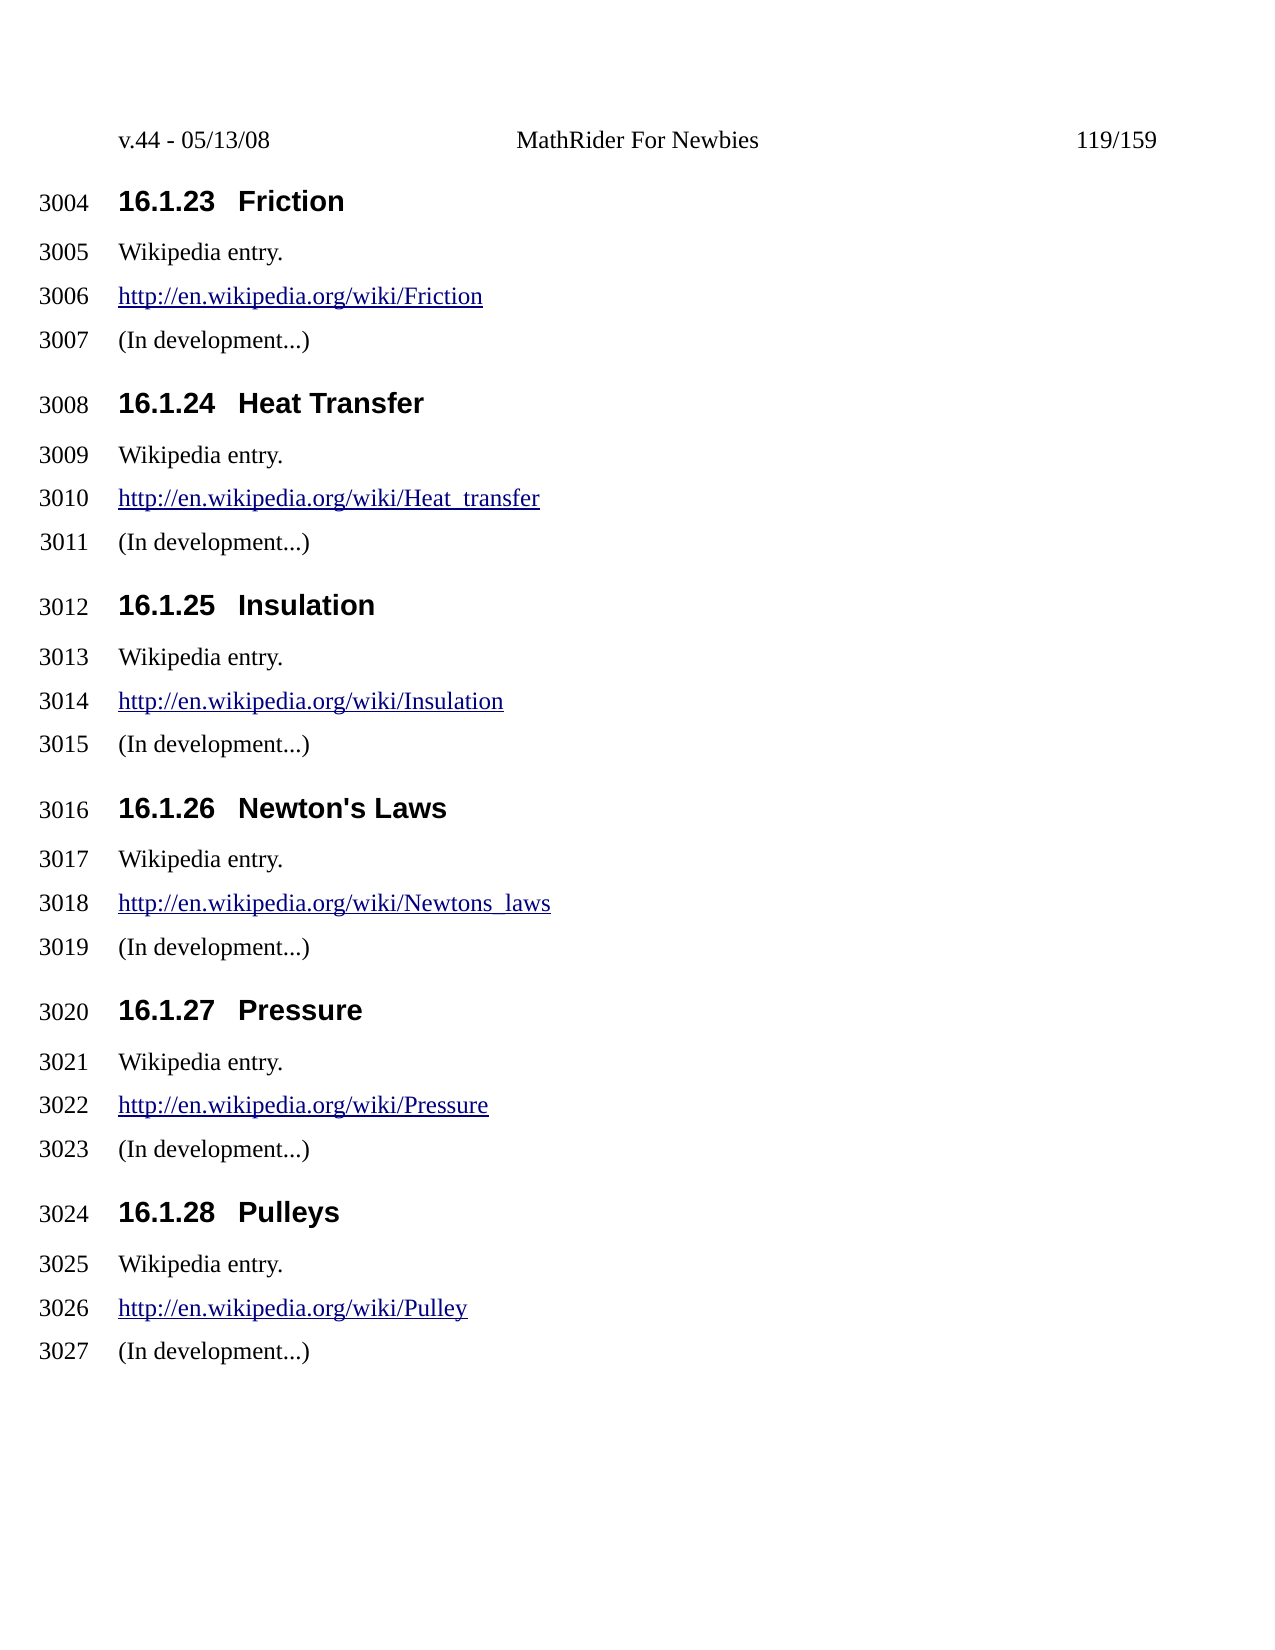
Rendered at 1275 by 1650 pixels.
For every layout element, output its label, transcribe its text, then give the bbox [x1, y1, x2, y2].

text Wikipedia entry. [118, 642, 1157, 671]
text (In development...) [118, 729, 1157, 758]
text http://en.wikipedia.org/wiki/Pressure [118, 1090, 1157, 1119]
text http://en.wikipedia.org/wiki/Newtons_laws [118, 888, 1157, 917]
text Wikipedia entry. [118, 1047, 1157, 1075]
text (In development...) [118, 1336, 1157, 1365]
subtitle Heat Transfer [118, 386, 1157, 420]
subtitle Pressure [118, 993, 1157, 1027]
text Wikipedia entry. [118, 237, 1157, 266]
text Wikipedia entry. [118, 844, 1157, 873]
text http://en.wikipedia.org/wiki/Heat_transfer [118, 483, 1157, 512]
text (In development...) [118, 932, 1157, 961]
subtitle Friction [118, 184, 1157, 217]
text (In development...) [118, 527, 1157, 556]
text http://en.wikipedia.org/wiki/Friction [118, 281, 1157, 310]
subtitle Insulation [118, 588, 1157, 622]
text Wikipedia entry. [118, 440, 1157, 468]
text http://en.wikipedia.org/wiki/Pulley [118, 1293, 1157, 1321]
subtitle Pulleys [118, 1195, 1157, 1229]
text Wikipedia entry. [118, 1249, 1157, 1278]
text (In development...) [118, 325, 1157, 354]
text http://en.wikipedia.org/wiki/Insulation [118, 686, 1157, 714]
subtitle Newton's Laws [118, 791, 1157, 824]
text (In development...) [118, 1134, 1157, 1163]
